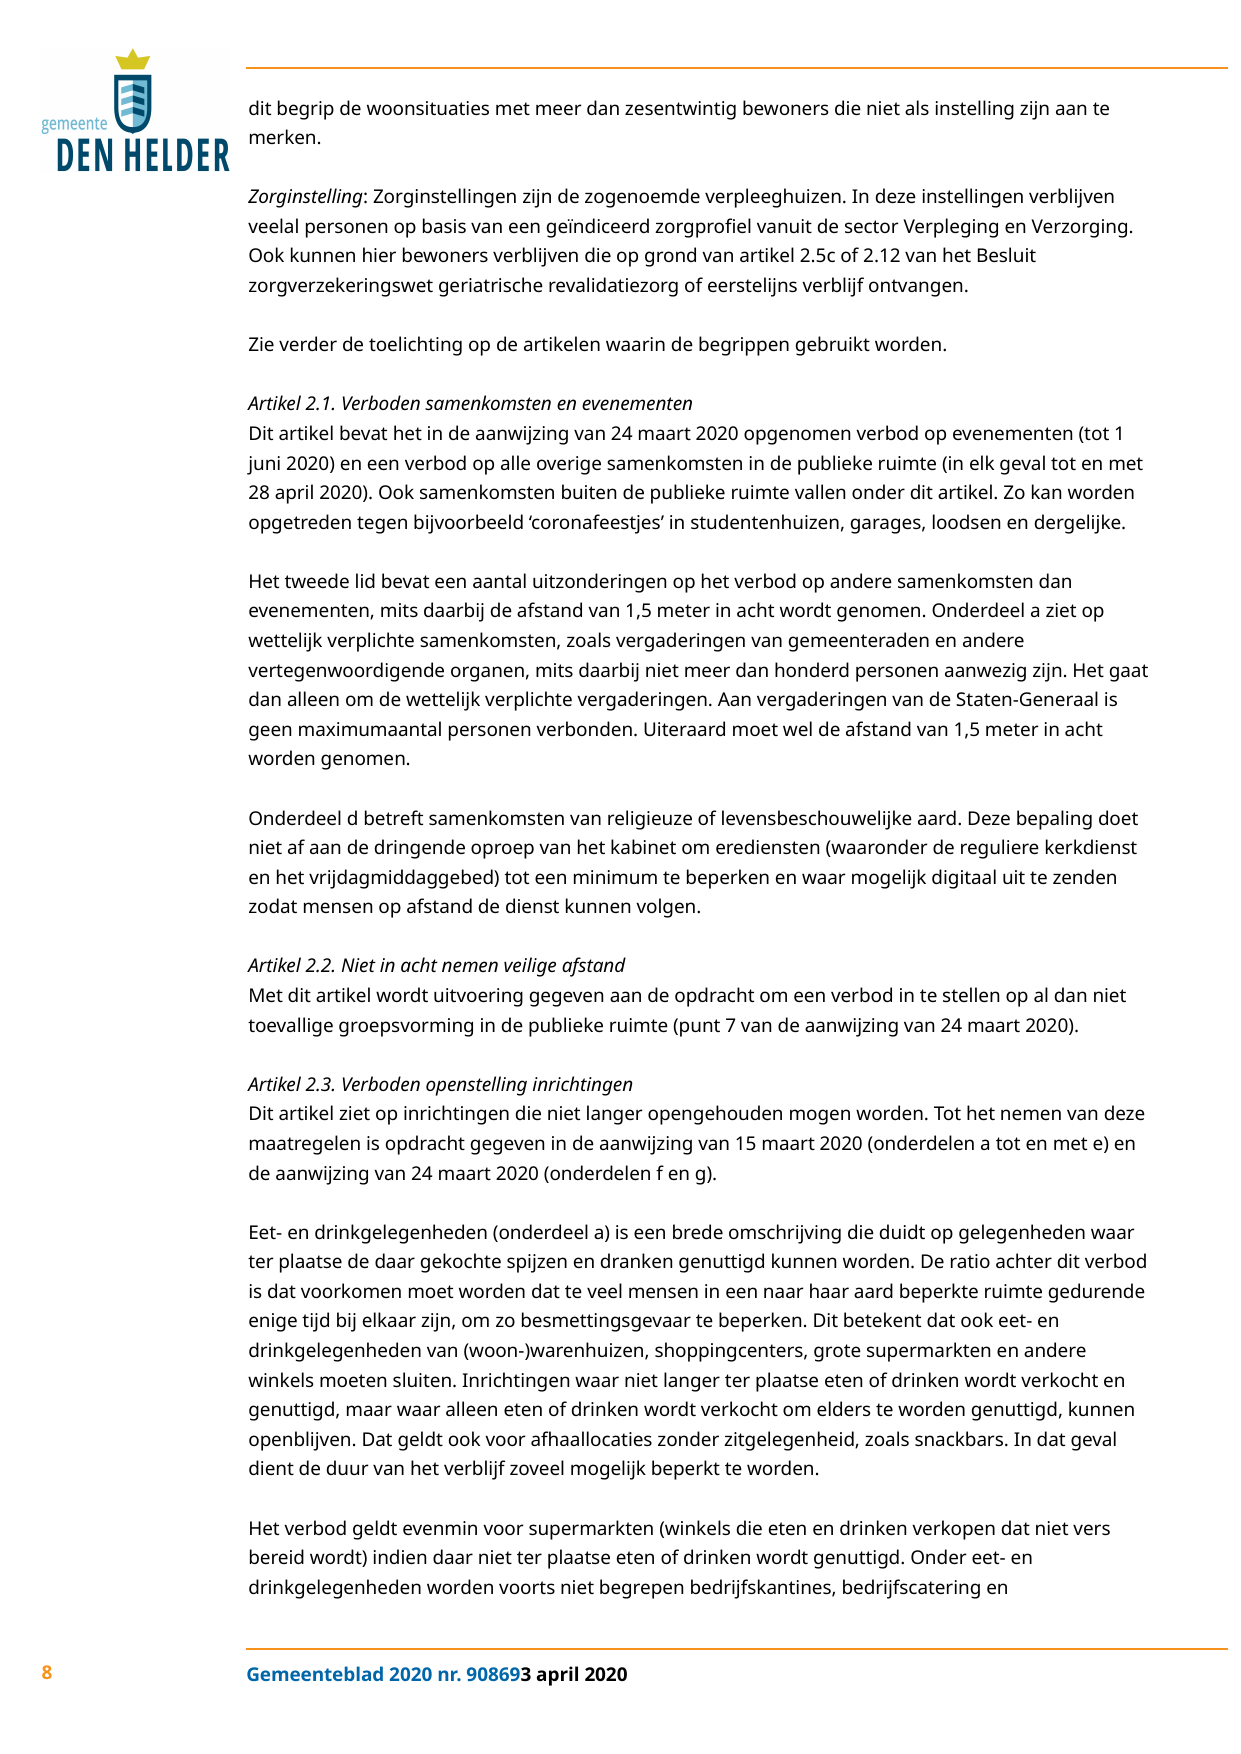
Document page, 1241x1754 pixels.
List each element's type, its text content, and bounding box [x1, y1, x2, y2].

text Het tweede lid bevat een aantal uitzonderingen op het verbod op andere samenkomsten dan evenementen, mits daarbij de afstand van 1,5 meter in acht wordt genomen. Onderdeel a ziet op wettelijk verplichte samenkomsten, zoals vergaderingen van gemeenteraden en andere vertegenwoordigende organen, mits daarbij niet meer dan honderd personen aanwezig zijn. Het gaat dan alleen om de wettelijk verplichte vergaderingen. Aan vergaderingen van de Staten-Generaal is geen maximumaantal personen verbonden. Uiteraard moet wel de afstand van 1,5 meter in acht worden genomen. [248, 568, 1152, 771]
text Artikel 2.1. Verboden samenkomsten en evenementen [248, 391, 1152, 416]
text Artikel 2.3. Verboden openstelling inrichtingen [248, 1071, 1152, 1097]
picture [100, 154, 106, 172]
text Dit artikel ziet op inrichtingen die niet langer opengehouden mogen worden. Tot het nemen van deze maatregelen is opdracht gegeven in de aanwijzing van 15 maart 2020 (onderdelen a tot en met e) en de aanwijzing van 24 maart 2020 (onderdelen f en g). [248, 1101, 1152, 1186]
picture [130, 157, 135, 172]
text Zorginstelling: Zorginstellingen zijn de zogenoemde verpleeghuizen. In deze instellingen verblijven veelal personen op basis van een geïndiceerd zorgprofiel vanuit de sector Verpleging en Verzorging. Ook kunnen hier bewoners verblijven die op grond van artikel 2.5c of 2.12 van het Besluit zorgverzekeringswet geriatrische revalidatiezorg of eerstelijns verblijf ontvangen. [248, 183, 1152, 298]
picture [220, 160, 224, 172]
text Zie verder de toelichting op de artikelen waarin de begrippen gebruikt worden. [248, 331, 1152, 357]
text Het verbod geldt evenmin voor supermarkten (winkels die eten en drinken verkopen dat niet vers bereid wordt) indien daar niet ter plaatse eten of drinken wordt genuttigd. Onder eet- en drinkgelegenheden worden voorts niet begrepen bedrijfskantines, bedrijfscatering en [248, 1515, 1152, 1600]
picture [41, 47, 231, 172]
text Eet- en drinkgelegenheden (onderdeel a) is een brede omschrijving die duidt op gelegenheden waar ter plaatse de daar gekochte spijzen en dranken genuttigd kunnen worden. De ratio achter dit verbod is dat voorkomen moet worden dat te veel mensen in een naar haar aard beperkte ruimte gedurende enige tijd bij elkaar zijn, om zo besmettingsgevaar te beperken. Dit betekent dat ook eet- en drinkgelegenheden van (woon-)warenhuizen, shoppingcenters, grote supermarkten en andere winkels moeten sluiten. Inrichtingen waar niet langer ter plaatse eten of drinken wordt verkocht en genuttigd, maar waar alleen eten of drinken wordt verkocht om elders te worden genuttigd, kunnen openblijven. Dat geldt ook voor afhaallocaties zonder zitgelegenheid, zoals snackbars. In dat geval dient de duur van het verblijf zoveel mogelijk beperkt te worden. [248, 1219, 1152, 1481]
text Met dit artikel wordt uitvoering gegeven aan de opdracht om een verbod in te stellen op al dan niet toevallige groepsvorming in de publieke ruimte (punt 7 van de aanwijzing van 24 maart 2020). [248, 982, 1152, 1038]
picture [63, 144, 68, 165]
text Onderdeel d betreft samenkomsten van religieuze of levensbeschouwelijke aard. Deze bepaling doet niet af aan de dringende oproep van het kabinet om erediensten (waaronder de reguliere kerkdienst en het vrijdagmiddaggebed) tot een minimum te beperken en waar mogelijk digitaal uit te zenden zodat mensen op afstand de dienst kunnen volgen. [248, 805, 1152, 919]
text dit begrip de woonsituaties met meer dan zesentwintig bewoners die niet als instelling zijn aan te merken. [248, 95, 1152, 150]
picture [182, 144, 187, 165]
text Artikel 2.2. Niet in acht nemen veilige afstand [248, 953, 1152, 978]
text Dit artikel bevat het in de aanwijzing van 24 maart 2020 opgenomen verbod op evenementen (tot 1 juni 2020) en een verbod op alle overige samenkomsten in de publieke ruimte (in elk geval tot en met 28 april 2020). Ook samenkomsten buiten de publieke ruimte vallen onder dit artikel. Zo kan worden opgetreden tegen bijvoorbeeld ‘coronafeestjes’ in studentenhuizen, garages, loodsen en dergelijke. [248, 420, 1152, 535]
